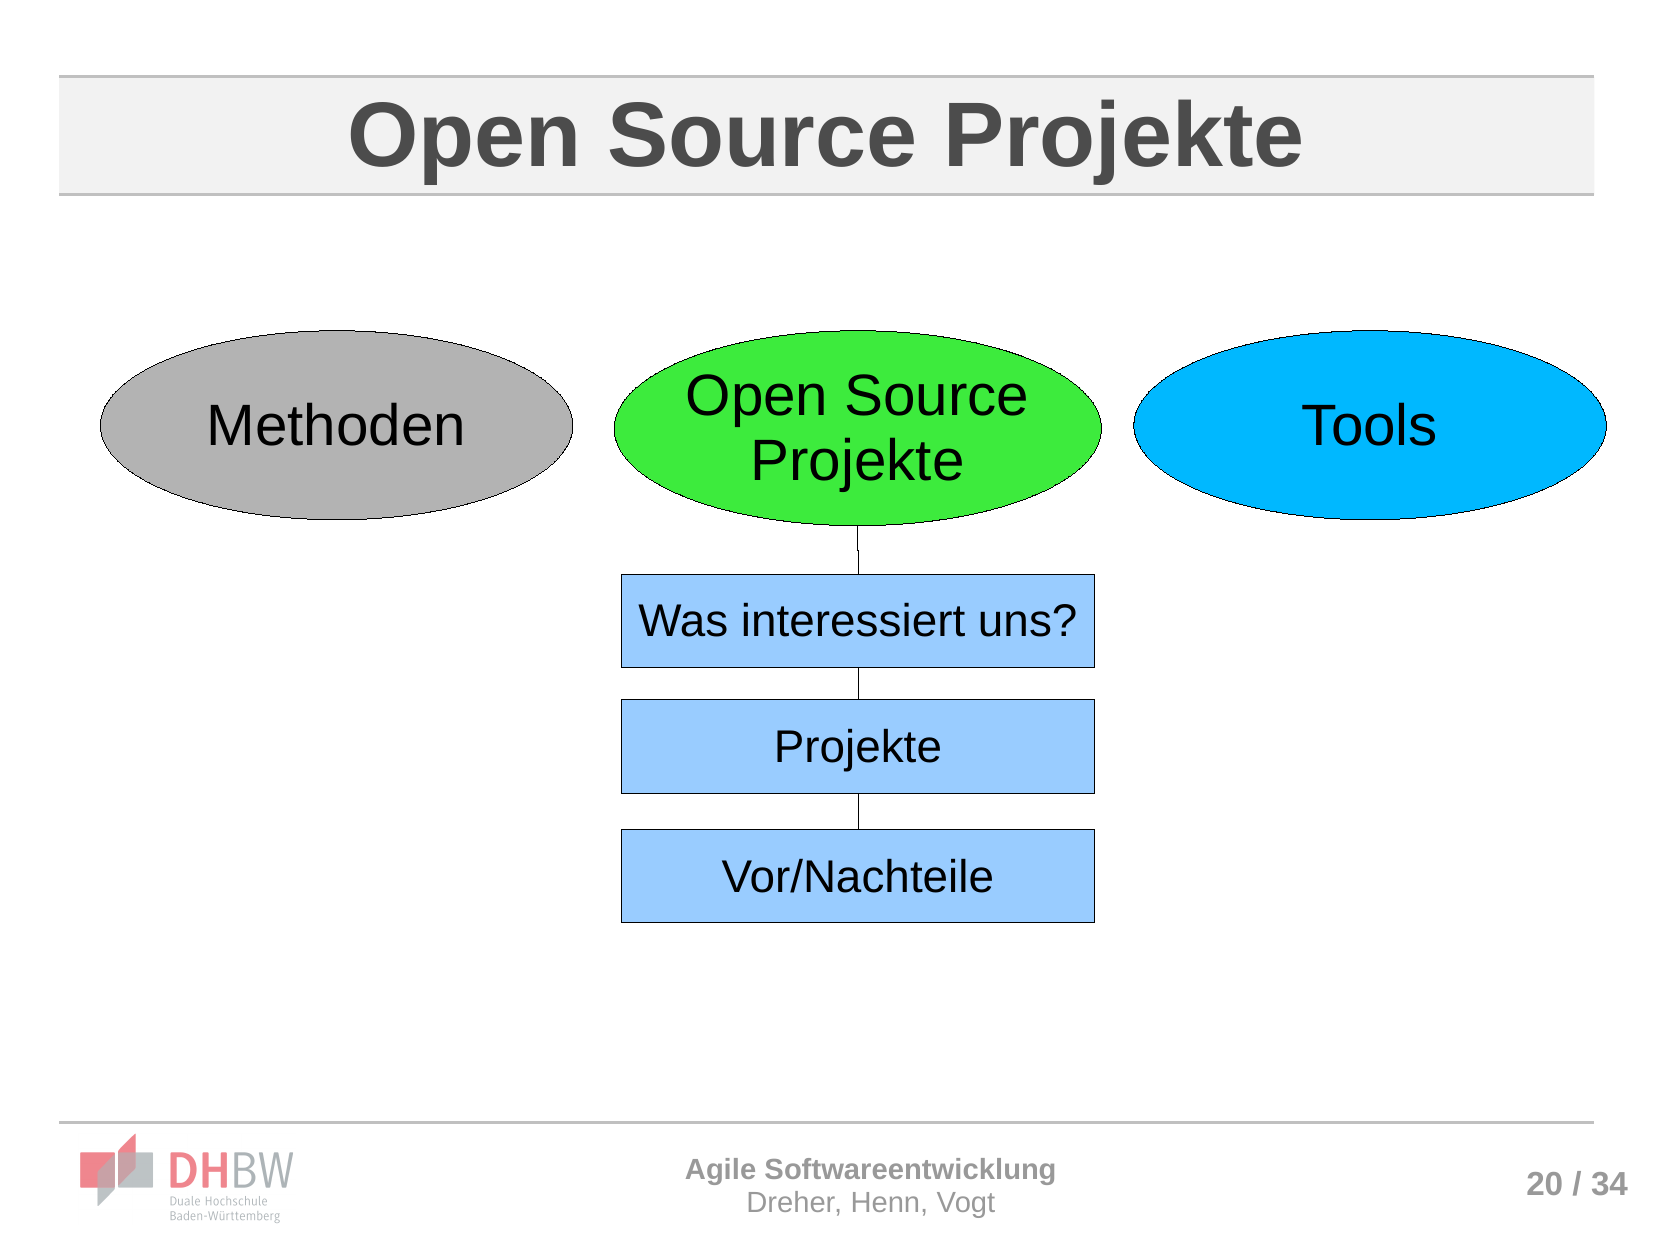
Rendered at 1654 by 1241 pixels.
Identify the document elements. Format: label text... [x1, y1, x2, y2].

title Open Source Projekte [82, 31, 1571, 239]
text_box Tools [1133, 330, 1607, 520]
text_box Vor/Nachteile [621, 829, 1095, 923]
text_box Methoden [100, 330, 573, 520]
text_box Was interessiert uns? [621, 574, 1095, 668]
text_box Open Source Projekte [614, 330, 1102, 526]
text_box Projekte [621, 699, 1095, 794]
picture [78, 1133, 296, 1225]
